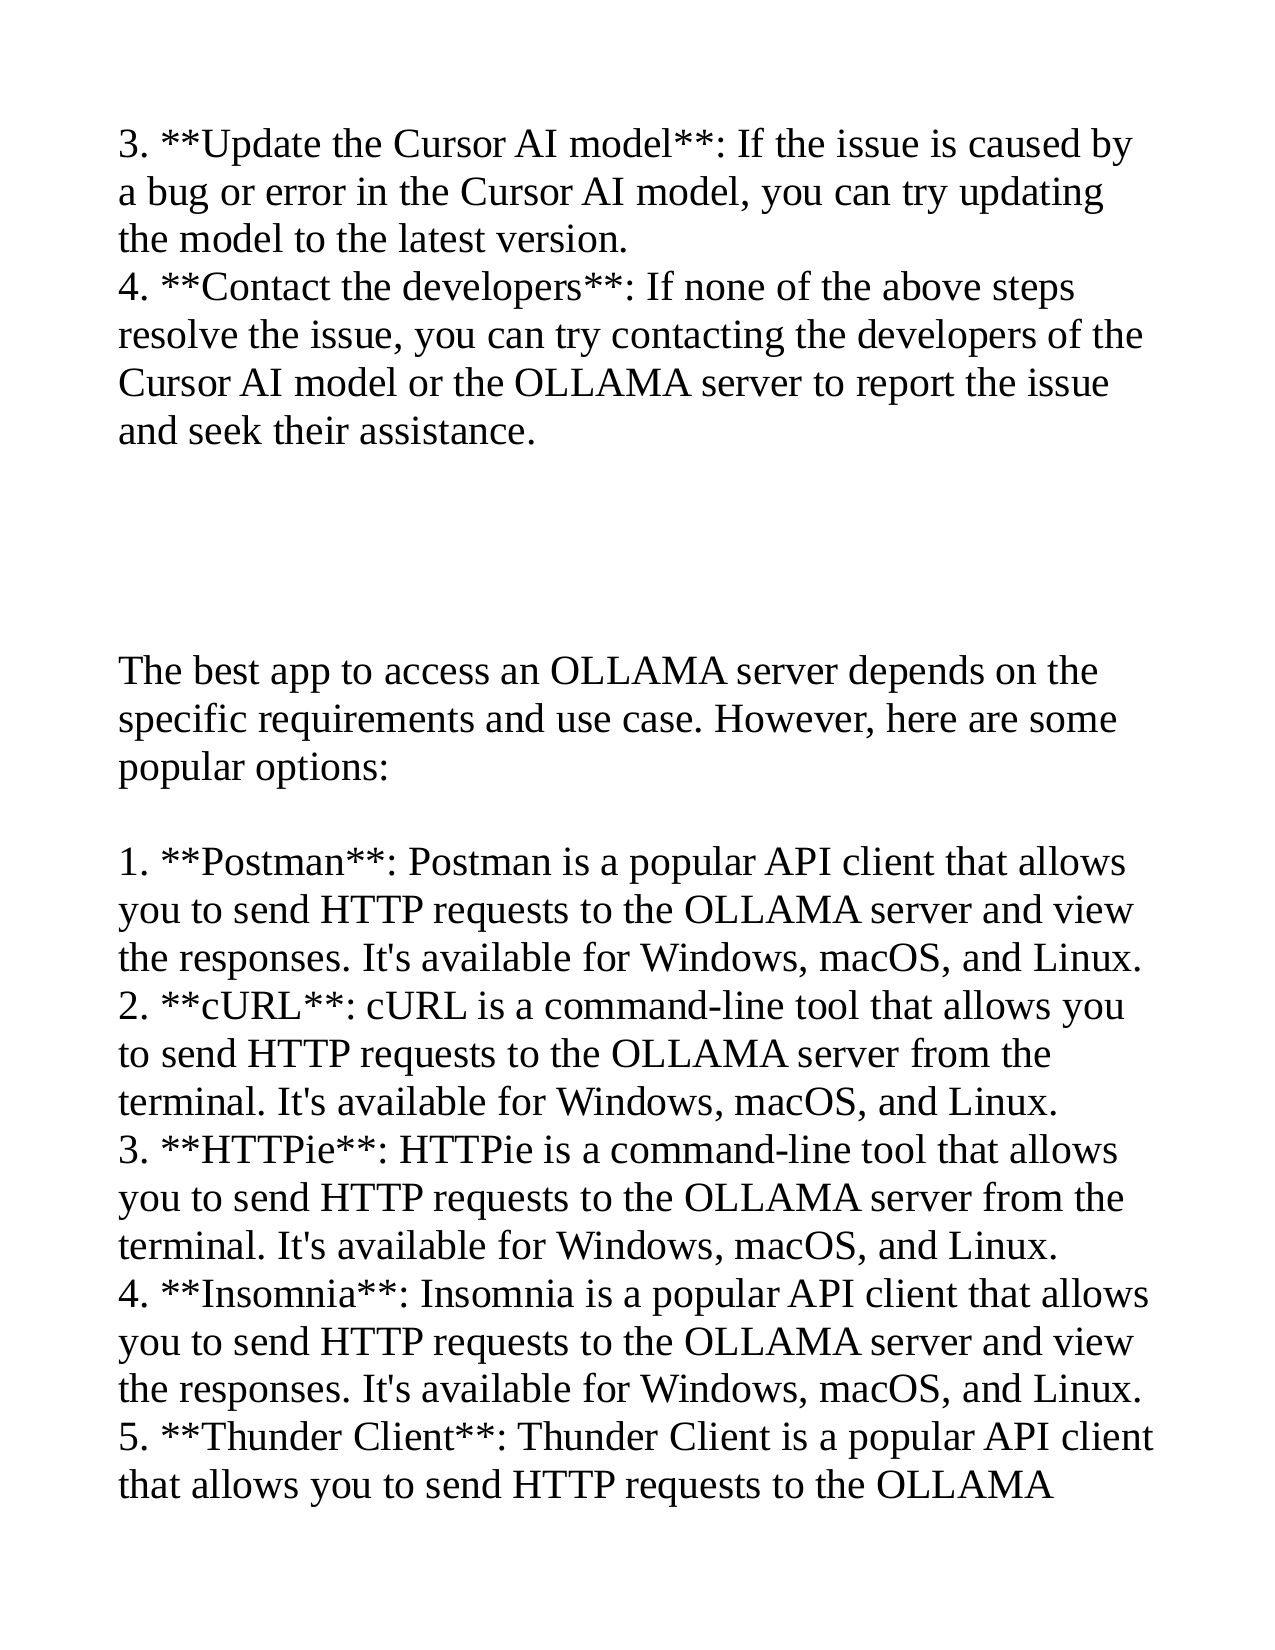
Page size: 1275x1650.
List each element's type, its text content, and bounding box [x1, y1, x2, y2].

text The best app to access an OLLAMA server depends on the specific requirements and use case. However, here are some popular options: [118, 645, 1157, 789]
text 5. **Thunder Client**: Thunder Client is a popular API client that allows you to send HTTP requests to the OLLAMA [118, 1412, 1157, 1508]
text 3. **Update the Cursor AI model**: If the issue is caused by a bug or error in the Cursor AI model, you can try updating the model to the latest version. [118, 118, 1157, 262]
text 2. **cURL**: cURL is a command-line tool that allows you to send HTTP requests to the OLLAMA server from the terminal. It's available for Windows, macOS, and Linux. [118, 981, 1157, 1124]
text 4. **Contact the developers**: If none of the above steps resolve the issue, you can try contacting the developers of the Cursor AI model or the OLLAMA server to report the issue and seek their assistance. [118, 262, 1157, 453]
text 4. **Insomnia**: Insomnia is a popular API client that allows you to send HTTP requests to the OLLAMA server and view the responses. It's available for Windows, macOS, and Linux. [118, 1268, 1157, 1412]
text 1. **Postman**: Postman is a popular API client that allows you to send HTTP requests to the OLLAMA server and view the responses. It's available for Windows, macOS, and Linux. [118, 837, 1157, 981]
text 3. **HTTPie**: HTTPie is a command-line tool that allows you to send HTTP requests to the OLLAMA server from the terminal. It's available for Windows, macOS, and Linux. [118, 1124, 1157, 1268]
